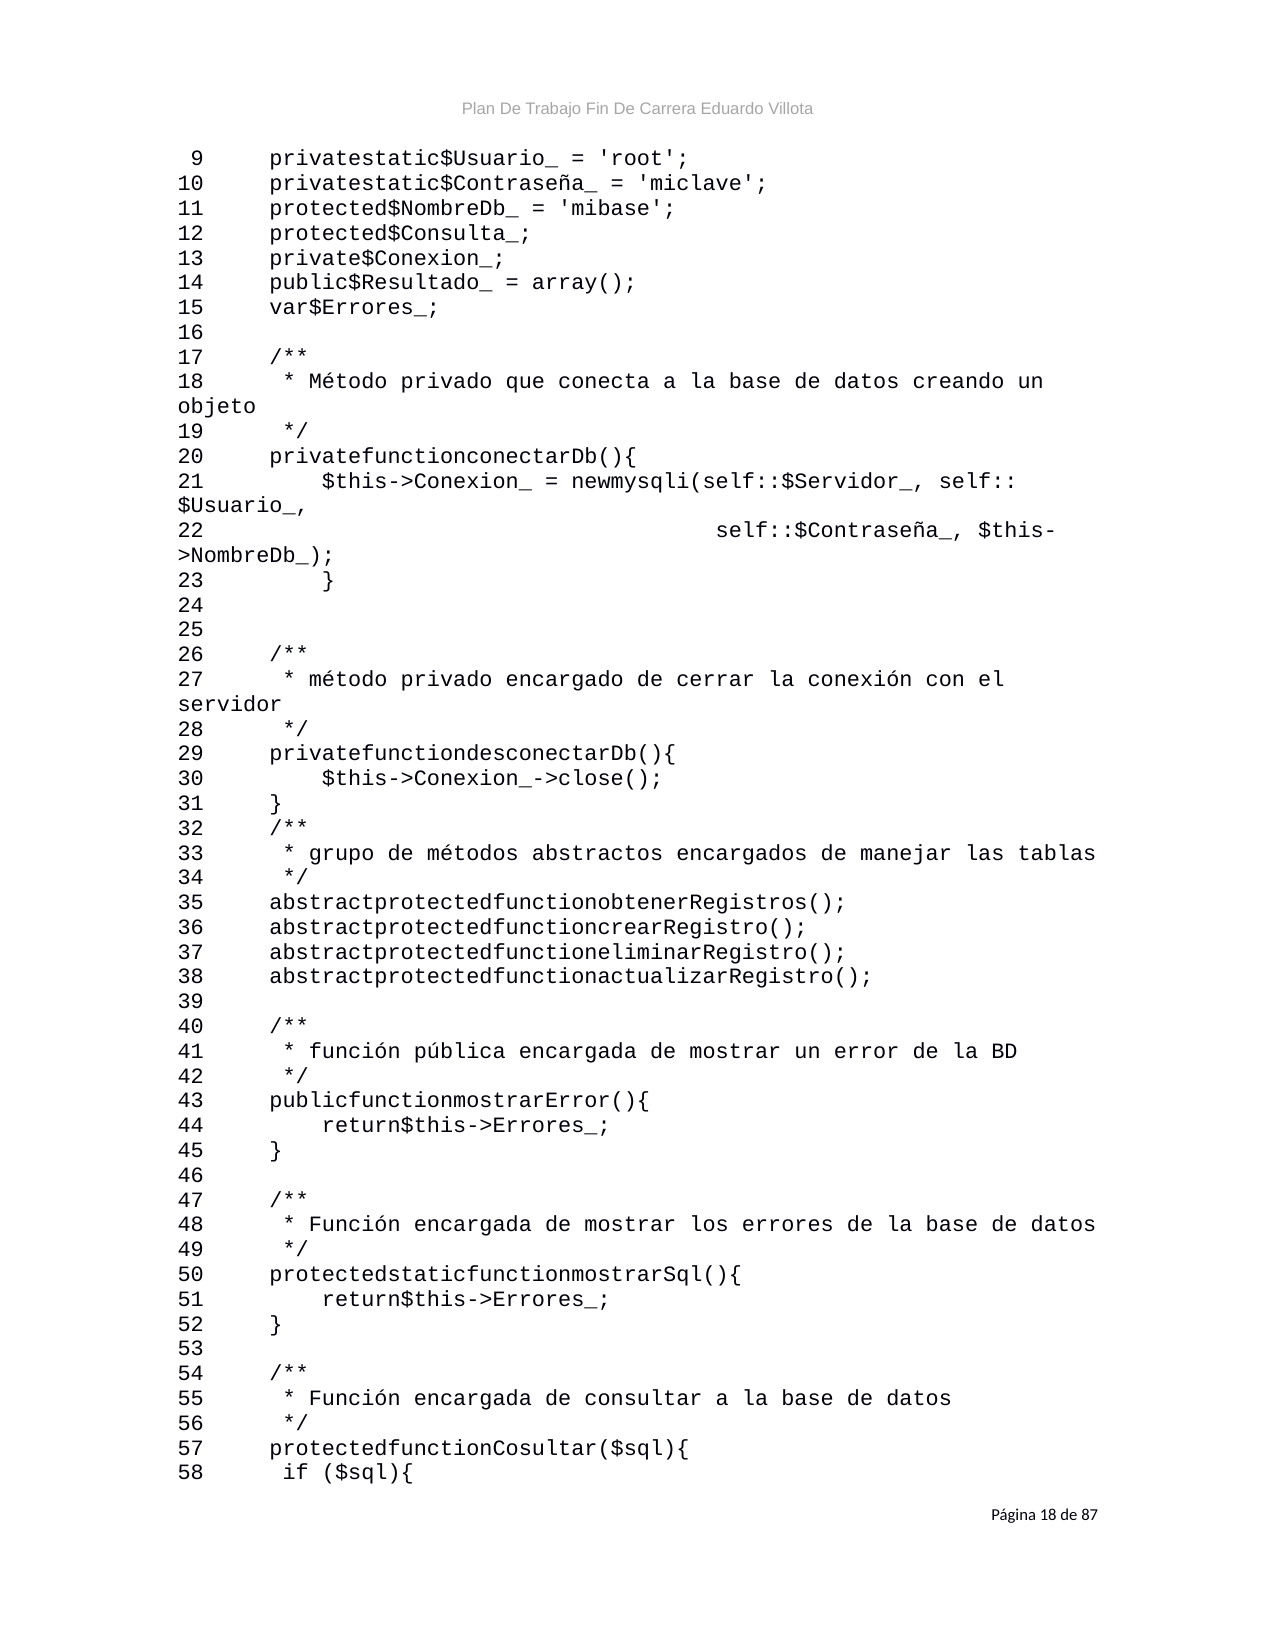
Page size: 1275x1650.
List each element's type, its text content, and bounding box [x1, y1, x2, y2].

text 31 } [177, 792, 1098, 817]
text 19 */ [177, 420, 1098, 445]
text 49 */ [177, 1238, 1098, 1263]
text 38 abstractprotectedfunctionactualizarRegistro(); [177, 966, 1098, 991]
text 44 return$this->Errores_; [177, 1114, 1098, 1139]
text 14 public$Resultado_ = array(); [177, 272, 1098, 296]
text 29 privatefunctiondesconectarDb(){ [177, 743, 1098, 767]
text 16 [177, 321, 1098, 346]
text 26 /** [177, 643, 1098, 668]
text 27 * método privado encargado de cerrar la conexión con el servidor [177, 668, 1098, 718]
text 57 protectedfunctionCosultar($sql){ [177, 1437, 1098, 1462]
text 55 * Función encargada de consultar a la base de datos [177, 1387, 1098, 1412]
text 12 protected$Consulta_; [177, 222, 1098, 247]
text 15 var$Errores_; [177, 296, 1098, 321]
text 25 [177, 619, 1098, 643]
text 36 abstractprotectedfunctioncrearRegistro(); [177, 916, 1098, 941]
text 37 abstractprotectedfunctioneliminarRegistro(); [177, 941, 1098, 966]
text 43 publicfunctionmostrarError(){ [177, 1090, 1098, 1114]
text 23 } [177, 569, 1098, 594]
text 33 * grupo de métodos abstractos encargados de manejar las tablas [177, 842, 1098, 867]
text 21 $this->Conexion_ = newmysqli(self::$Servidor_, self::$Usuario_, [177, 470, 1098, 519]
text 50 protectedstaticfunctionmostrarSql(){ [177, 1263, 1098, 1288]
text 34 */ [177, 867, 1098, 891]
text 42 */ [177, 1065, 1098, 1090]
text 46 [177, 1164, 1098, 1189]
text 53 [177, 1338, 1098, 1362]
text 40 /** [177, 1015, 1098, 1040]
text 45 } [177, 1139, 1098, 1164]
text 32 /** [177, 817, 1098, 842]
text 41 * función pública encargada de mostrar un error de la BD [177, 1040, 1098, 1065]
text 52 } [177, 1313, 1098, 1338]
text 28 */ [177, 718, 1098, 743]
text 54 /** [177, 1362, 1098, 1387]
text 9 privatestatic$Usuario_ = 'root'; [177, 148, 1098, 172]
text 20 privatefunctionconectarDb(){ [177, 445, 1098, 470]
text 35 abstractprotectedfunctionobtenerRegistros(); [177, 891, 1098, 916]
text 58 if ($sql){ [177, 1462, 1098, 1486]
text 24 [177, 594, 1098, 619]
text 47 /** [177, 1189, 1098, 1214]
text 30 $this->Conexion_->close(); [177, 767, 1098, 792]
text 56 */ [177, 1412, 1098, 1437]
text 22 self::$Contraseña_, $this->NombreDb_); [177, 519, 1098, 569]
text 39 [177, 991, 1098, 1015]
text 51 return$this->Errores_; [177, 1288, 1098, 1313]
text 11 protected$NombreDb_ = 'mibase'; [177, 197, 1098, 222]
text 10 privatestatic$Contraseña_ = 'miclave'; [177, 172, 1098, 197]
text 13 private$Conexion_; [177, 247, 1098, 272]
text 48 * Función encargada de mostrar los errores de la base de datos [177, 1214, 1098, 1238]
text 17 /** [177, 346, 1098, 371]
text 18 * Método privado que conecta a la base de datos creando un objeto [177, 371, 1098, 420]
